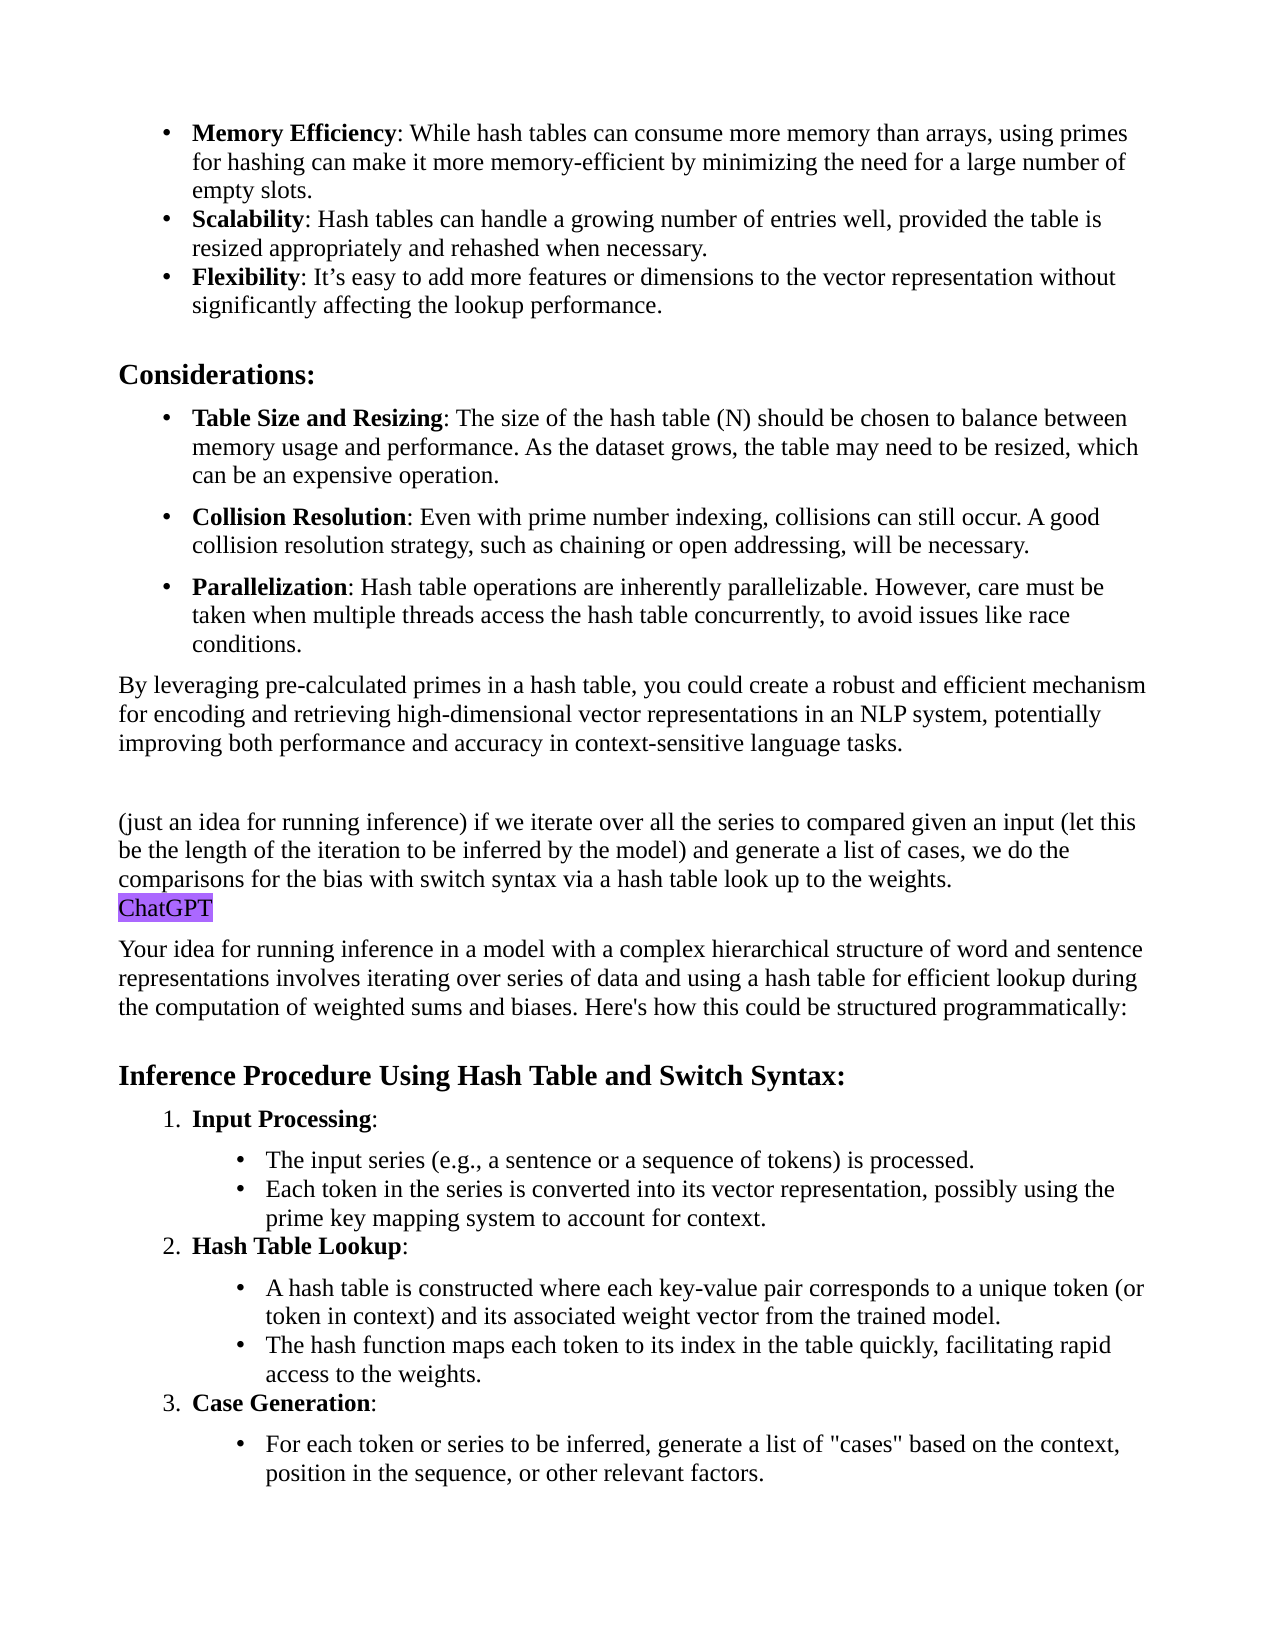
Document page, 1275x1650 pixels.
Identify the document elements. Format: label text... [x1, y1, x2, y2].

list Flexibility: It’s easy to add more features or dimensions to the vector representation without significantly affecting the lookup performance. [162, 262, 1157, 319]
list For each token or series to be inferred, generate a list of "cases" based on the context, position in the sequence, or other relevant factors. [236, 1429, 1157, 1486]
list Scalability: Hash tables can handle a growing number of entries well, provided the table is resized appropriately and rehashed when necessary. [162, 204, 1157, 262]
list Table Size and Resizing: The size of the hash table (N) should be chosen to balance between memory usage and performance. As the dataset grows, the table may need to be resized, which can be an expensive operation. [162, 403, 1157, 489]
list A hash table is constructed where each key-value pair corresponds to a unique token (or token in context) and its associated weight vector from the trained model. [236, 1273, 1157, 1330]
text (just an idea for running inference) if we iterate over all the series to compared given an input (let this be the length of the iteration to be inferred by the model) and generate a list of cases, we do the comparisons for the bias with switch syntax via a hash table look up to the weights. [118, 807, 1157, 893]
text By leveraging pre-calculated primes in a hash table, you could create a robust and efficient mechanism for encoding and retrieving high-dimensional vector representations in an NLP system, potentially improving both performance and accuracy in context-sensitive language tasks. [118, 670, 1157, 757]
list Memory Efficiency: While hash tables can consume more memory than arrays, using primes for hashing can make it more memory-efficient by minimizing the need for a large number of empty slots. [162, 118, 1157, 204]
list The input series (e.g., a sentence or a sequence of tokens) is processed. [236, 1145, 1157, 1174]
text Your idea for running inference in a model with a complex hierarchical structure of word and sentence representations involves iterating over series of data and using a hash table for efficient lookup during the computation of weighted sums and biases. Here's how this could be structured programmatically: [118, 934, 1157, 1020]
text ChatGPT [118, 893, 1157, 922]
list The hash function maps each token to its index in the table quickly, facilitating rapid access to the weights. [236, 1330, 1157, 1388]
list Each token in the series is converted into its vector representation, possibly using the prime key mapping system to account for context. [236, 1174, 1157, 1231]
list Parallelization: Hash table operations are inherently parallelizable. However, care must be taken when multiple threads access the hash table concurrently, to avoid issues like race conditions. [162, 572, 1157, 658]
list Hash Table Lookup: [162, 1231, 1157, 1260]
subtitle Inference Procedure Using Hash Table and Switch Syntax: [118, 1058, 1157, 1091]
subtitle Considerations: [118, 357, 1157, 390]
list Input Processing: [162, 1104, 1157, 1133]
list Collision Resolution: Even with prime number indexing, collisions can still occur. A good collision resolution strategy, such as chaining or open addressing, will be necessary. [162, 502, 1157, 559]
list Case Generation: [162, 1388, 1157, 1416]
